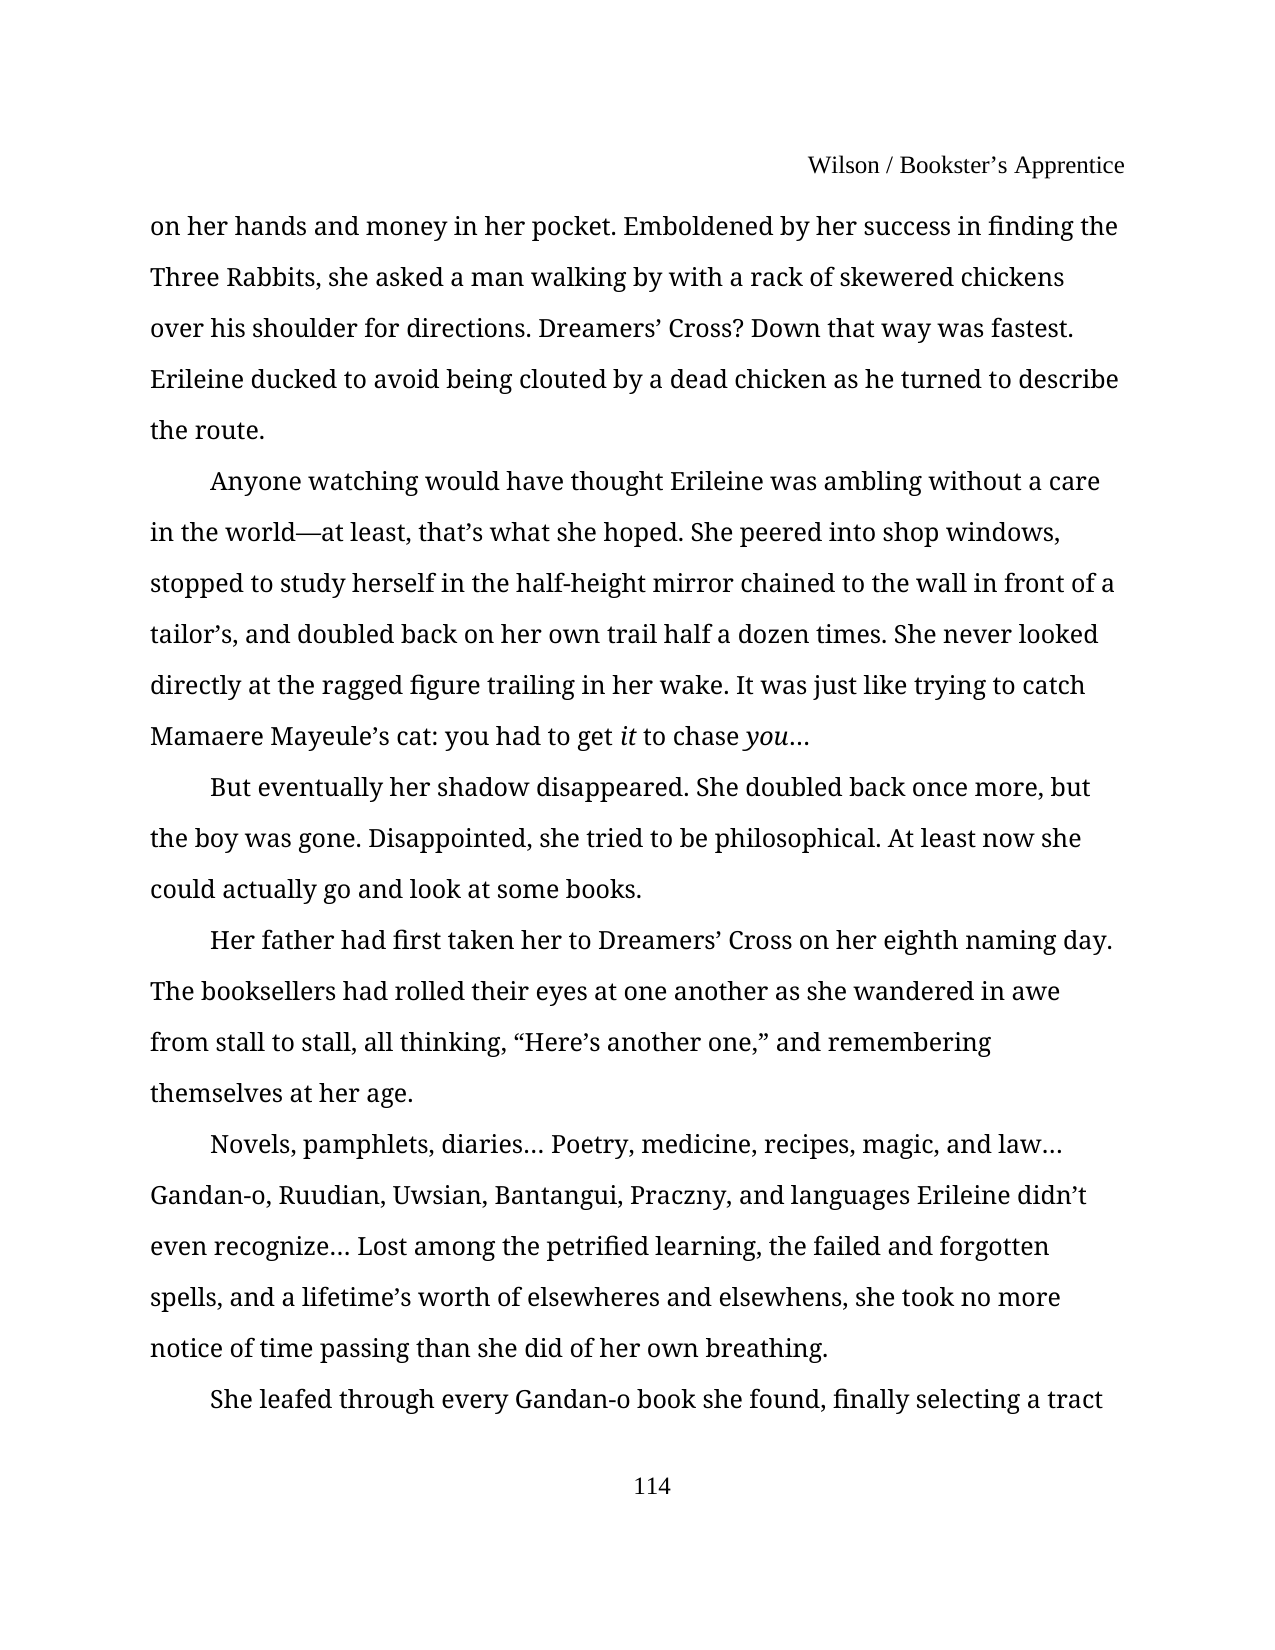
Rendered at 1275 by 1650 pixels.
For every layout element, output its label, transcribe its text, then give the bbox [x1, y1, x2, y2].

text But eventually her shadow disappeared. She doubled back once more, but the boy was gone. Disappointed, she tried to be philosophical. At least now she could actually go and look at some books. [150, 770, 1125, 906]
text Anyone watching would have thought Erileine was ambling without a care in the world—at least, that’s what she hoped. She peered into shop windows, stopped to study herself in the half-height mirror chained to the wall in front of a tailor’s, and doubled back on her own trail half a dozen times. She never looked directly at the ragged figure trailing in her wake. It was just like trying to catch Mamaere Mayeule’s cat: you had to get it to chase you… [150, 463, 1125, 753]
text Novels, pamphlets, diaries… Poetry, medicine, recipes, magic, and law… Gandan-o, Ruudian, Uwsian, Bantangui, Praczny, and languages Erileine didn’t even recognize… Lost among the petrified learning, the failed and forgotten spells, and a lifetime’s worth of elsewheres and elsewhens, she took no more notice of time passing than she did of her own breathing. [150, 1127, 1125, 1365]
text on her hands and money in her pocket. Emboldened by her success in finding the Three Rabbits, she asked a man walking by with a rack of skewered chickens over his shoulder for directions. Dreamers’ Cross? Down that way was fastest. Erileine ducked to avoid being clouted by a dead chicken as he turned to describe the route. [150, 208, 1125, 446]
text Her father had first taken her to Dreamers’ Cross on her eighth naming day. The booksellers had rolled their eyes at one another as she wandered in awe from stall to stall, all thinking, “Here’s another one,” and remembering themselves at her age. [150, 923, 1125, 1110]
text She leafed through every Gandan-o book she found, finally selecting a tract [150, 1382, 1125, 1416]
